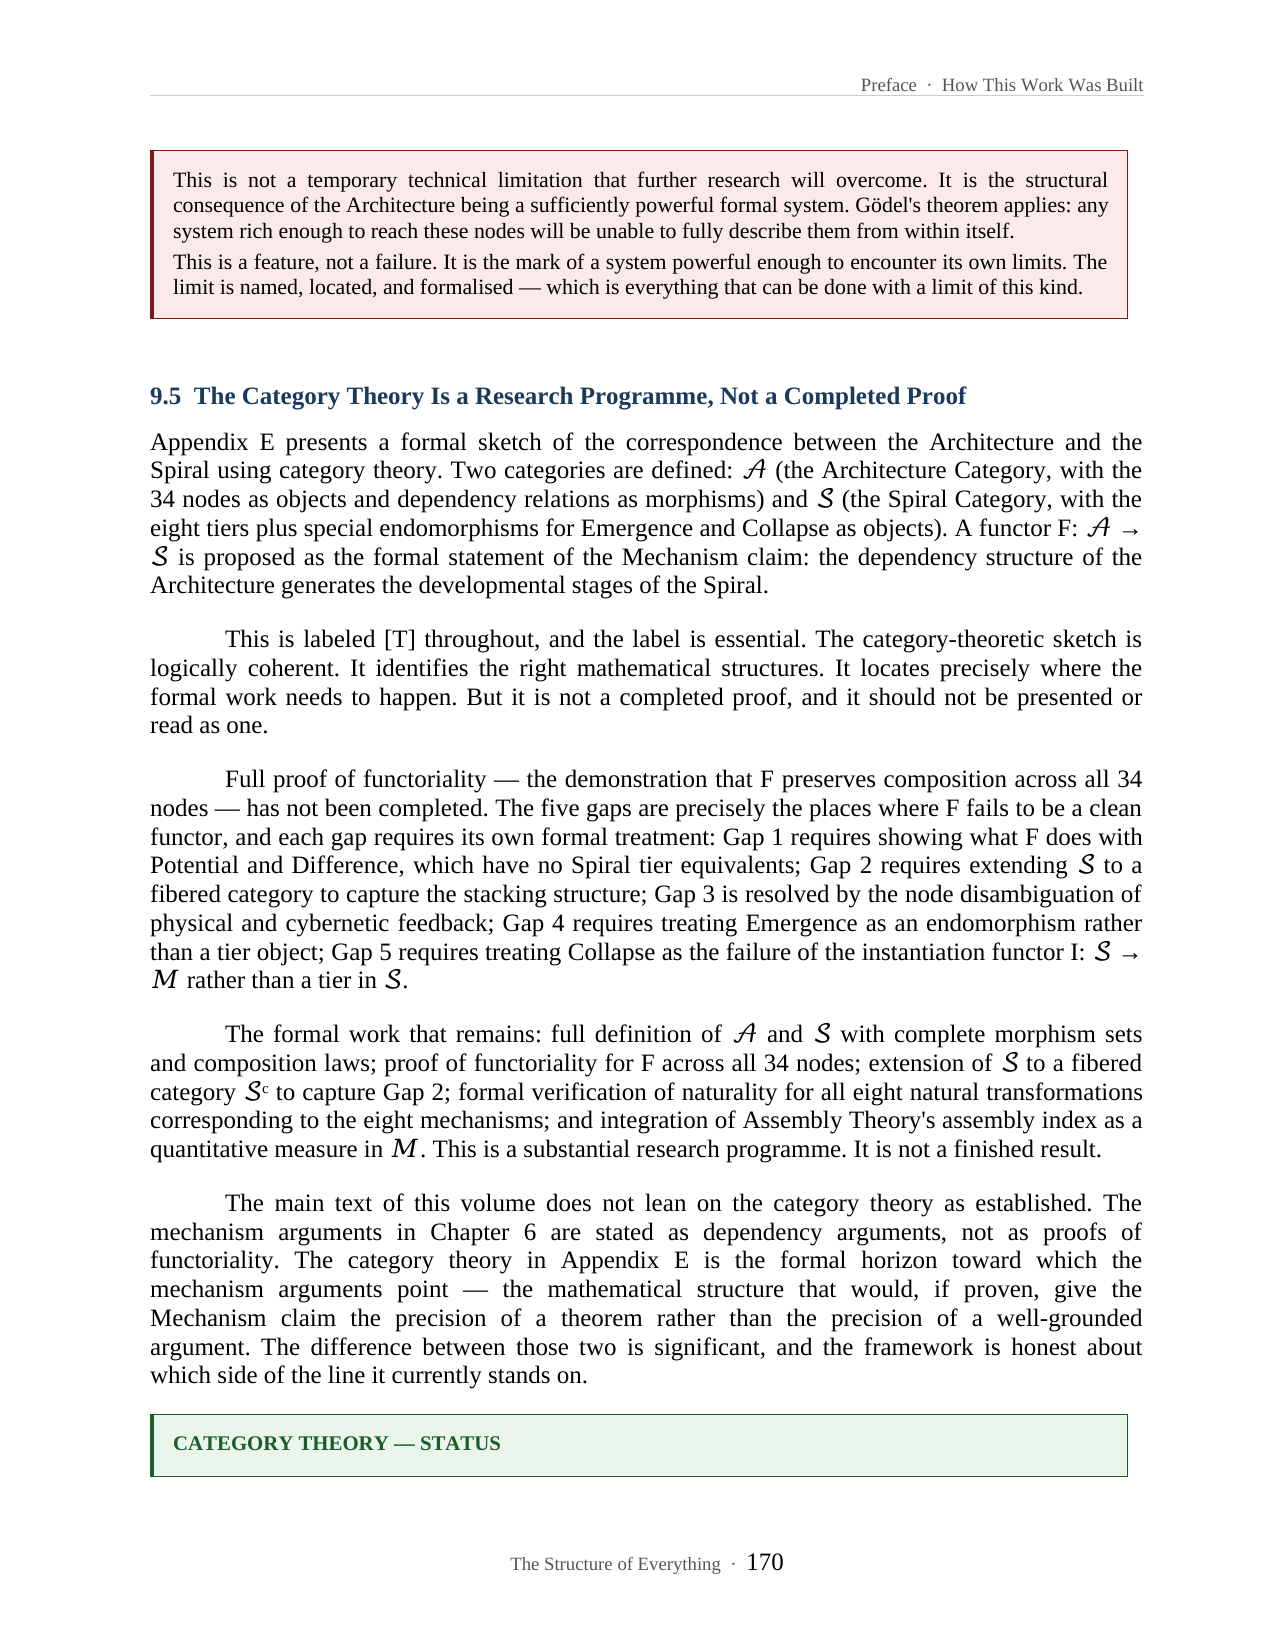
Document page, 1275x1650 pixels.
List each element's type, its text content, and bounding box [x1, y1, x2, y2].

table_header This is not a temporary technical limitation that further research will overcome. It is the structural consequence of the Architecture being a sufficiently powerful formal system. Gödel's theorem applies: any system rich enough to reach these nodes will be unable to fully describe them from within itself. This is a feature, not a failure. It is the mark of a system powerful enough to encounter its own limits. The limit is named, located, and formalised — which is everything that can be done with a limit of this kind. [154, 151, 1127, 318]
table_header CATEGORY THEORY — STATUS [154, 1415, 1127, 1476]
text The formal work that remains: full definition of 𝒜 and 𝒮 with complete morphism sets and composition laws; proof of functoriality for F across all 34 nodes; extension of 𝒮 to a fibered category 𝒮ᶜ to capture Gap 2; formal verification of naturality for all eight natural transformations corresponding to the eight mechanisms; and integration of Assembly Theory's assembly index as a quantitative measure in 𝑀. This is a substantial research programme. It is not a finished result. [150, 1019, 1144, 1163]
text The main text of this volume does not lean on the category theory as established. The mechanism arguments in Chapter 6 are stated as dependency arguments, not as proofs of functoriality. The category theory in Appendix E is the formal horizon toward which the mechanism arguments point — the mathematical structure that would, if proven, give the Mechanism claim the precision of a theorem rather than the precision of a well-grounded argument. The difference between those two is significant, and the framework is honest about which side of the line it currently stands on. [150, 1188, 1144, 1389]
text This is labeled [T] throughout, and the label is essential. The category-theoretic sketch is logically coherent. It identifies the right mathematical structures. It locates precisely where the formal work needs to happen. But it is not a completed proof, and it should not be presented or read as one. [150, 624, 1144, 739]
subtitle 9.5 The Category Theory Is a Research Programme, Not a Completed Proof [150, 381, 1144, 410]
text Appendix E presents a formal sketch of the correspondence between the Architecture and the Spiral using category theory. Two categories are defined: 𝒜 (the Architecture Category, with the 34 nodes as objects and dependency relations as morphisms) and 𝒮 (the Spiral Category, with the eight tiers plus special endomorphisms for Emergence and Collapse as objects). A functor F: 𝒜 → 𝒮 is proposed as the formal statement of the Mechanism claim: the dependency structure of the Architecture generates the developmental stages of the Spiral. [150, 427, 1144, 599]
text Full proof of functoriality — the demonstration that F preserves composition across all 34 nodes — has not been completed. The five gaps are precisely the places where F fails to be a clean functor, and each gap requires its own formal treatment: Gap 1 requires showing what F does with Potential and Difference, which have no Spiral tier equivalents; Gap 2 requires extending 𝒮 to a fibered category to capture the stacking structure; Gap 3 is resolved by the node disambiguation of physical and cybernetic feedback; Gap 4 requires treating Emergence as an endomorphism rather than a tier object; Gap 5 requires treating Collapse as the failure of the instantiation functor I: 𝒮 → 𝑀 rather than a tier in 𝒮. [150, 764, 1144, 994]
